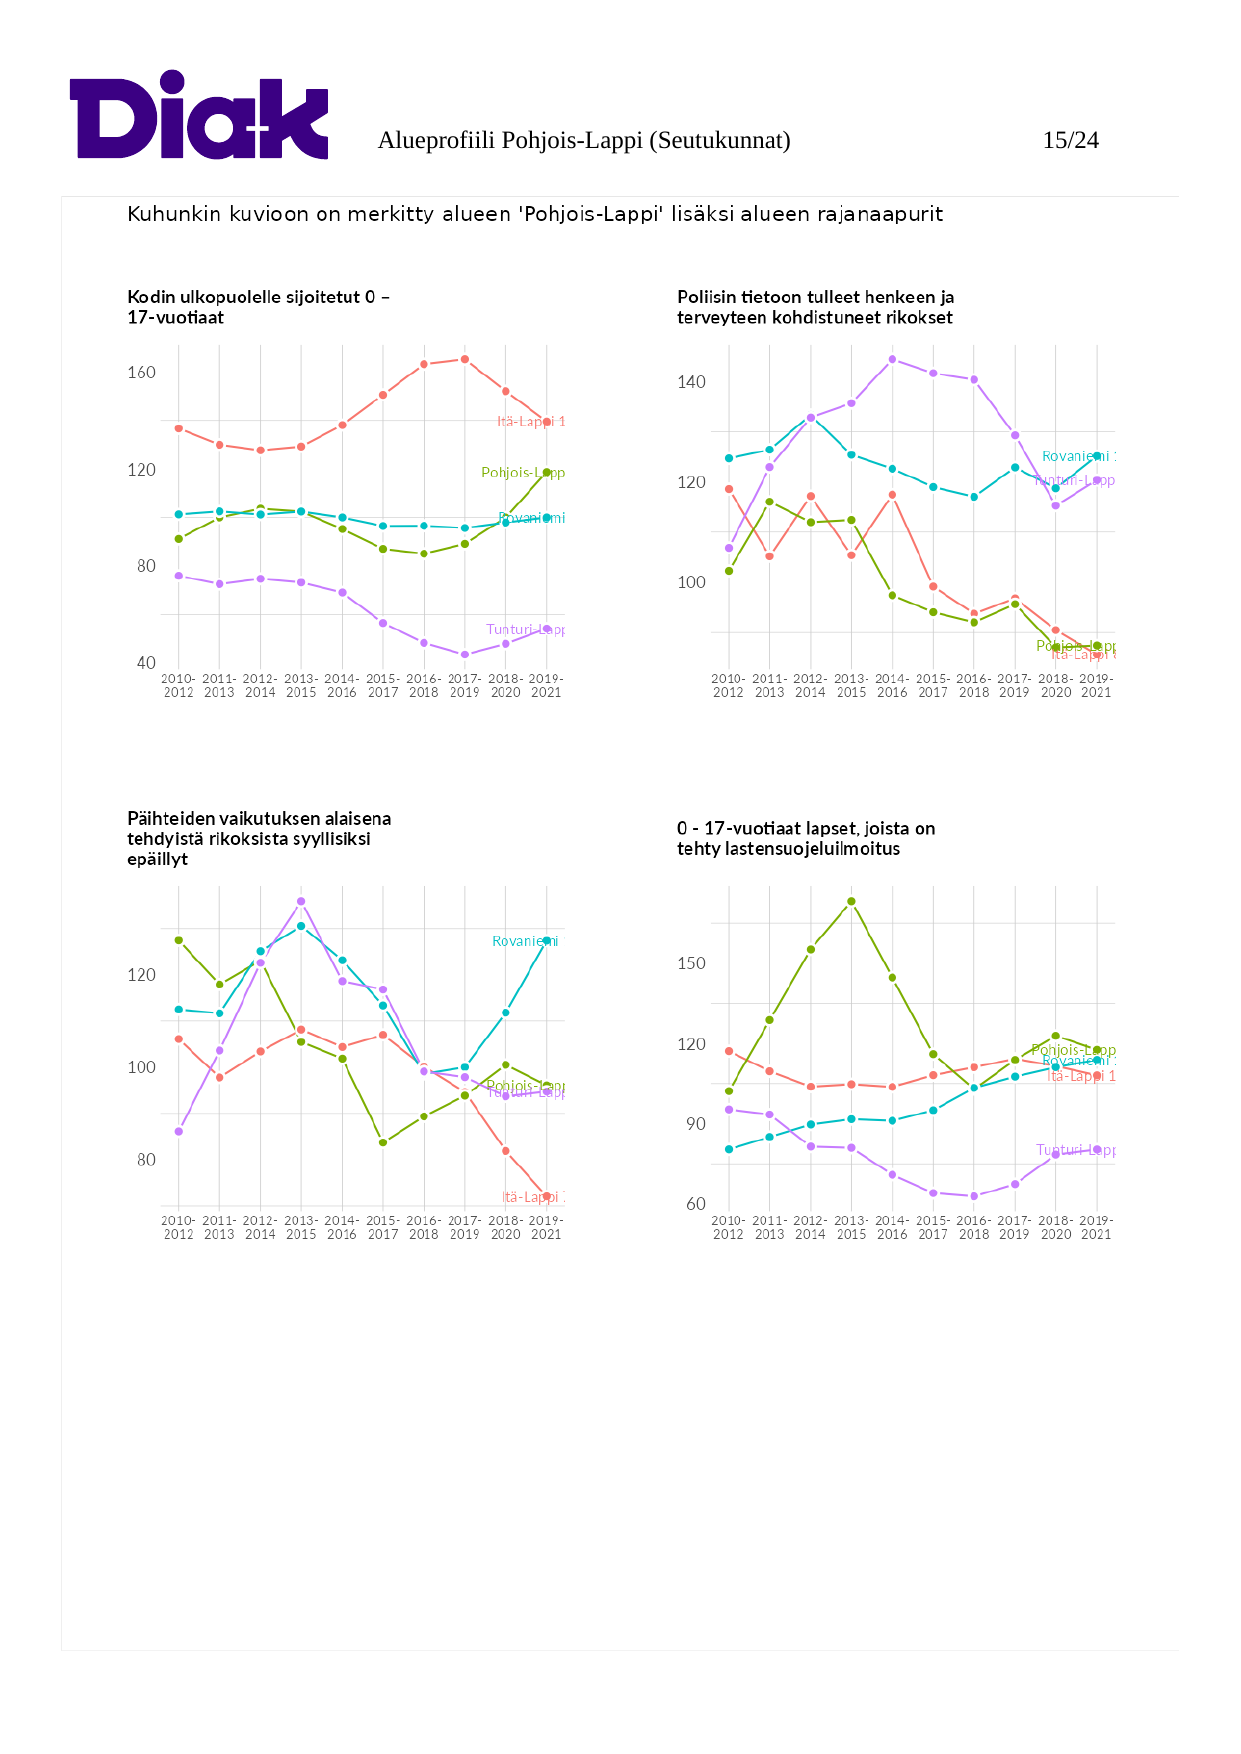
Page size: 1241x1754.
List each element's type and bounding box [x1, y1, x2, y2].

picture [61, 196, 1179, 1651]
